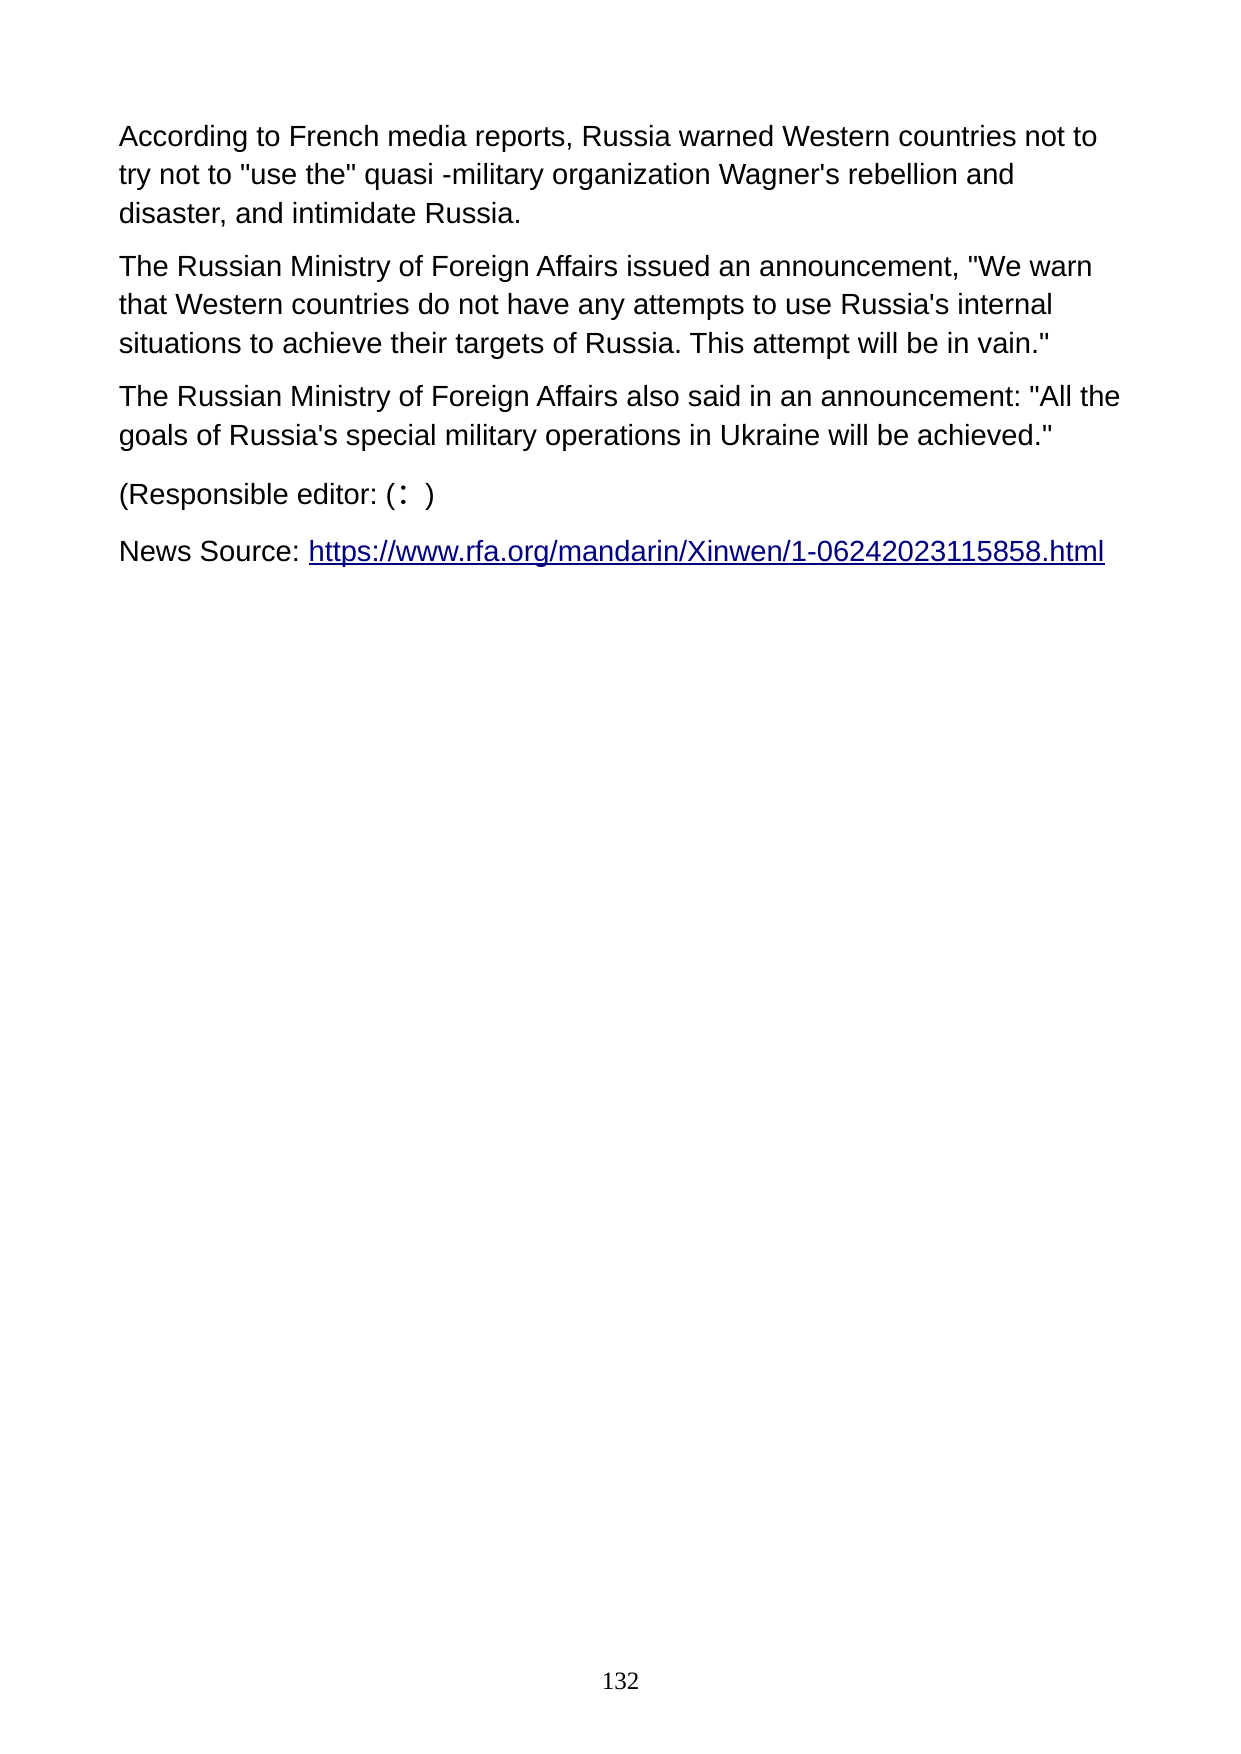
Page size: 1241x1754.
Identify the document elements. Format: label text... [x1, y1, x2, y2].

text The Russian Ministry of Foreign Affairs also said in an announcement: "All the goals of Russia's special military operations in Ukraine will be achieved." [118, 379, 1122, 451]
text (Responsible editor: (：) [118, 471, 1122, 513]
text According to French media reports, Russia warned Western countries not to try not to "use the" quasi -military organization Wagner's rebellion and disaster, and intimidate Russia. [118, 118, 1122, 229]
text The Russian Ministry of Foreign Affairs issued an announcement, "We warn that Western countries do not have any attempts to use Russia's internal situations to achieve their targets of Russia. This attempt will be in vain." [118, 249, 1122, 359]
text News Source: https://www.rfa.org/mandarin/Xinwen/1-06242023115858.html [118, 534, 1122, 567]
